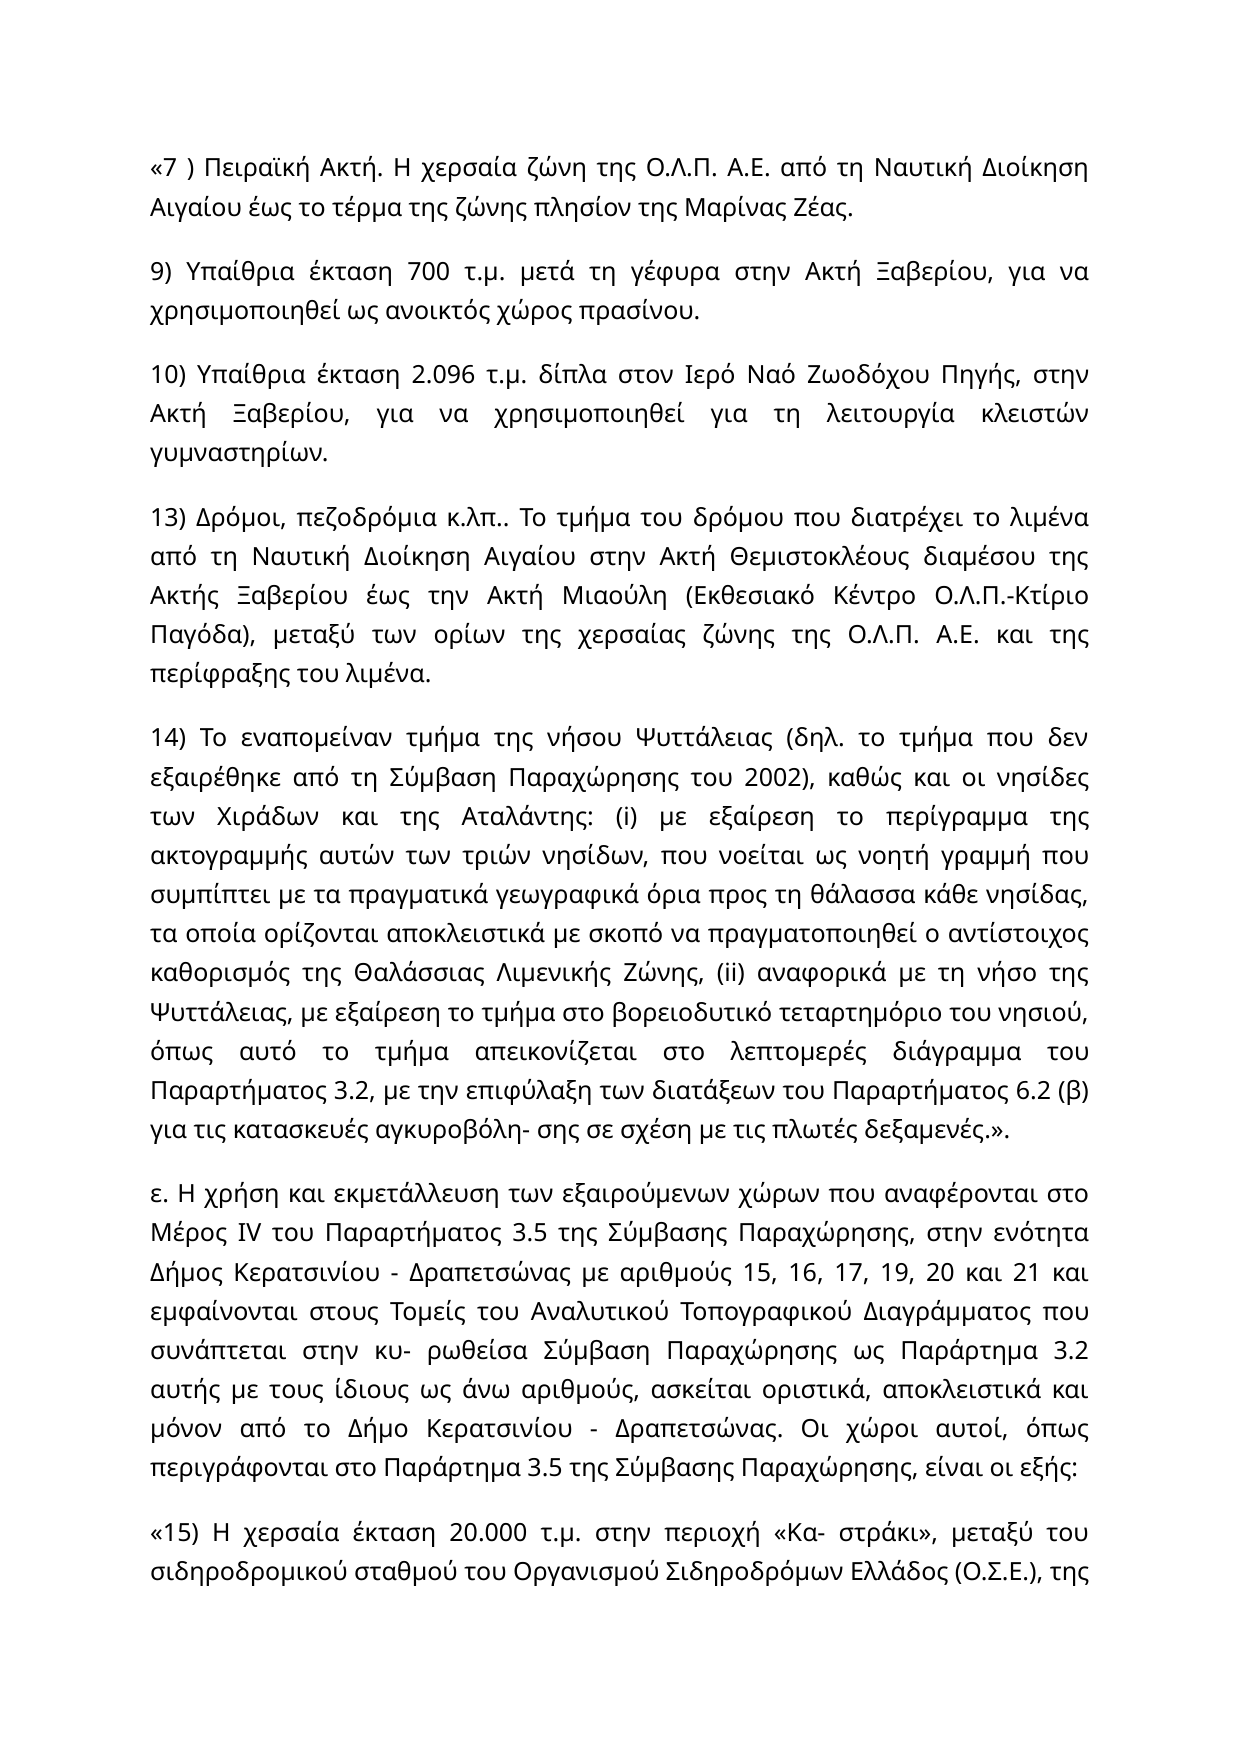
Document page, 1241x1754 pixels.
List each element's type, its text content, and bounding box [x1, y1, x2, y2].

text «7 ) Πειραϊκή Ακτή. Η χερσαία ζώνη της Ο.Λ.Π. Α.Ε. από τη Ναυτική Διοίκηση Αιγαίου έως το τέρμα της ζώνης πλησίον της Μαρίνας Ζέας. [150, 150, 1090, 223]
text 10) Υπαίθρια έκταση 2.096 τ.μ. δίπλα στον Ιερό Ναό Ζωοδόχου Πηγής, στην Ακτή Ξαβερίου, για να χρησιμοποιηθεί για τη λειτουργία κλειστών γυμναστηρίων. [150, 357, 1090, 469]
text 9) Υπαίθρια έκταση 700 τ.μ. μετά τη γέφυρα στην Ακτή Ξαβερίου, για να χρησιμοποιηθεί ως ανοικτός χώρος πρασίνου. [150, 253, 1090, 327]
text 13) Δρόμοι, πεζοδρόμια κ.λπ.. Το τμήμα του δρόμου που διατρέχει το λιμένα από τη Ναυτική Διοίκηση Αιγαίου στην Ακτή Θεμιστοκλέους διαμέσου της Ακτής Ξαβερίου έως την Ακτή Μιαούλη (Εκθεσιακό Κέντρο Ο.Λ.Π.-Κτίριο Παγόδα), μεταξύ των ορίων της χερσαίας ζώνης της Ο.Λ.Π. Α.Ε. και της περίφραξης του λιμένα. [150, 499, 1090, 690]
text «15) Η χερσαία έκταση 20.000 τ.μ. στην περιοχή «Κα- στράκι», μεταξύ του σιδηροδρομικού σταθμού του Οργανισμού Σιδηροδρόμων Ελλάδος (Ο.Σ.Ε.), της [150, 1514, 1090, 1587]
text 14) Το εναπομείναν τμήμα της νήσου Ψυττάλειας (δηλ. το τμήμα που δεν εξαιρέθηκε από τη Σύμβαση Παραχώρησης του 2002), καθώς και οι νησίδες των Χιράδων και της Αταλάντης: (i) με εξαίρεση το περίγραμμα της ακτογραμμής αυτών των τριών νησίδων, που νοείται ως νοητή γραμμή που συμπίπτει με τα πραγματικά γεωγραφικά όρια προς τη θάλασσα κάθε νησίδας, τα οποία ορίζονται αποκλειστικά με σκοπό να πραγματοποιηθεί ο αντίστοιχος καθορισμός της Θαλάσσιας Λιμενικής Ζώνης, (ii) αναφορικά με τη νήσο της Ψυττάλειας, με εξαίρεση το τμήμα στο βορειοδυτικό τεταρτημόριο του νησιού, όπως αυτό το τμήμα απεικονίζεται στο λεπτομερές διάγραμμα του Παραρτήματος 3.2, με την επιφύλαξη των διατάξεων του Παραρτήματος 6.2 (β) για τις κατασκευές αγκυροβόλη- σης σε σχέση με τις πλωτές δεξαμενές.». [150, 720, 1090, 1146]
text ε. Η χρήση και εκμετάλλευση των εξαιρούμενων χώρων που αναφέρονται στο Μέρος IV του Παραρτήματος 3.5 της Σύμβασης Παραχώρησης, στην ενότητα Δήμος Κερατσινίου - Δραπετσώνας με αριθμούς 15, 16, 17, 19, 20 και 21 και εμφαίνονται στους Τομείς του Αναλυτικού Τοπογραφικού Διαγράμματος που συνάπτεται στην κυ- ρωθείσα Σύμβαση Παραχώρησης ως Παράρτημα 3.2 αυτής με τους ίδιους ως άνω αριθμούς, ασκείται οριστικά, αποκλειστικά και μόνον από το Δήμο Κερατσινίου - Δραπετσώνας. Οι χώροι αυτοί, όπως περιγράφονται στο Παράρτημα 3.5 της Σύμβασης Παραχώρησης, είναι οι εξής: [150, 1176, 1090, 1484]
